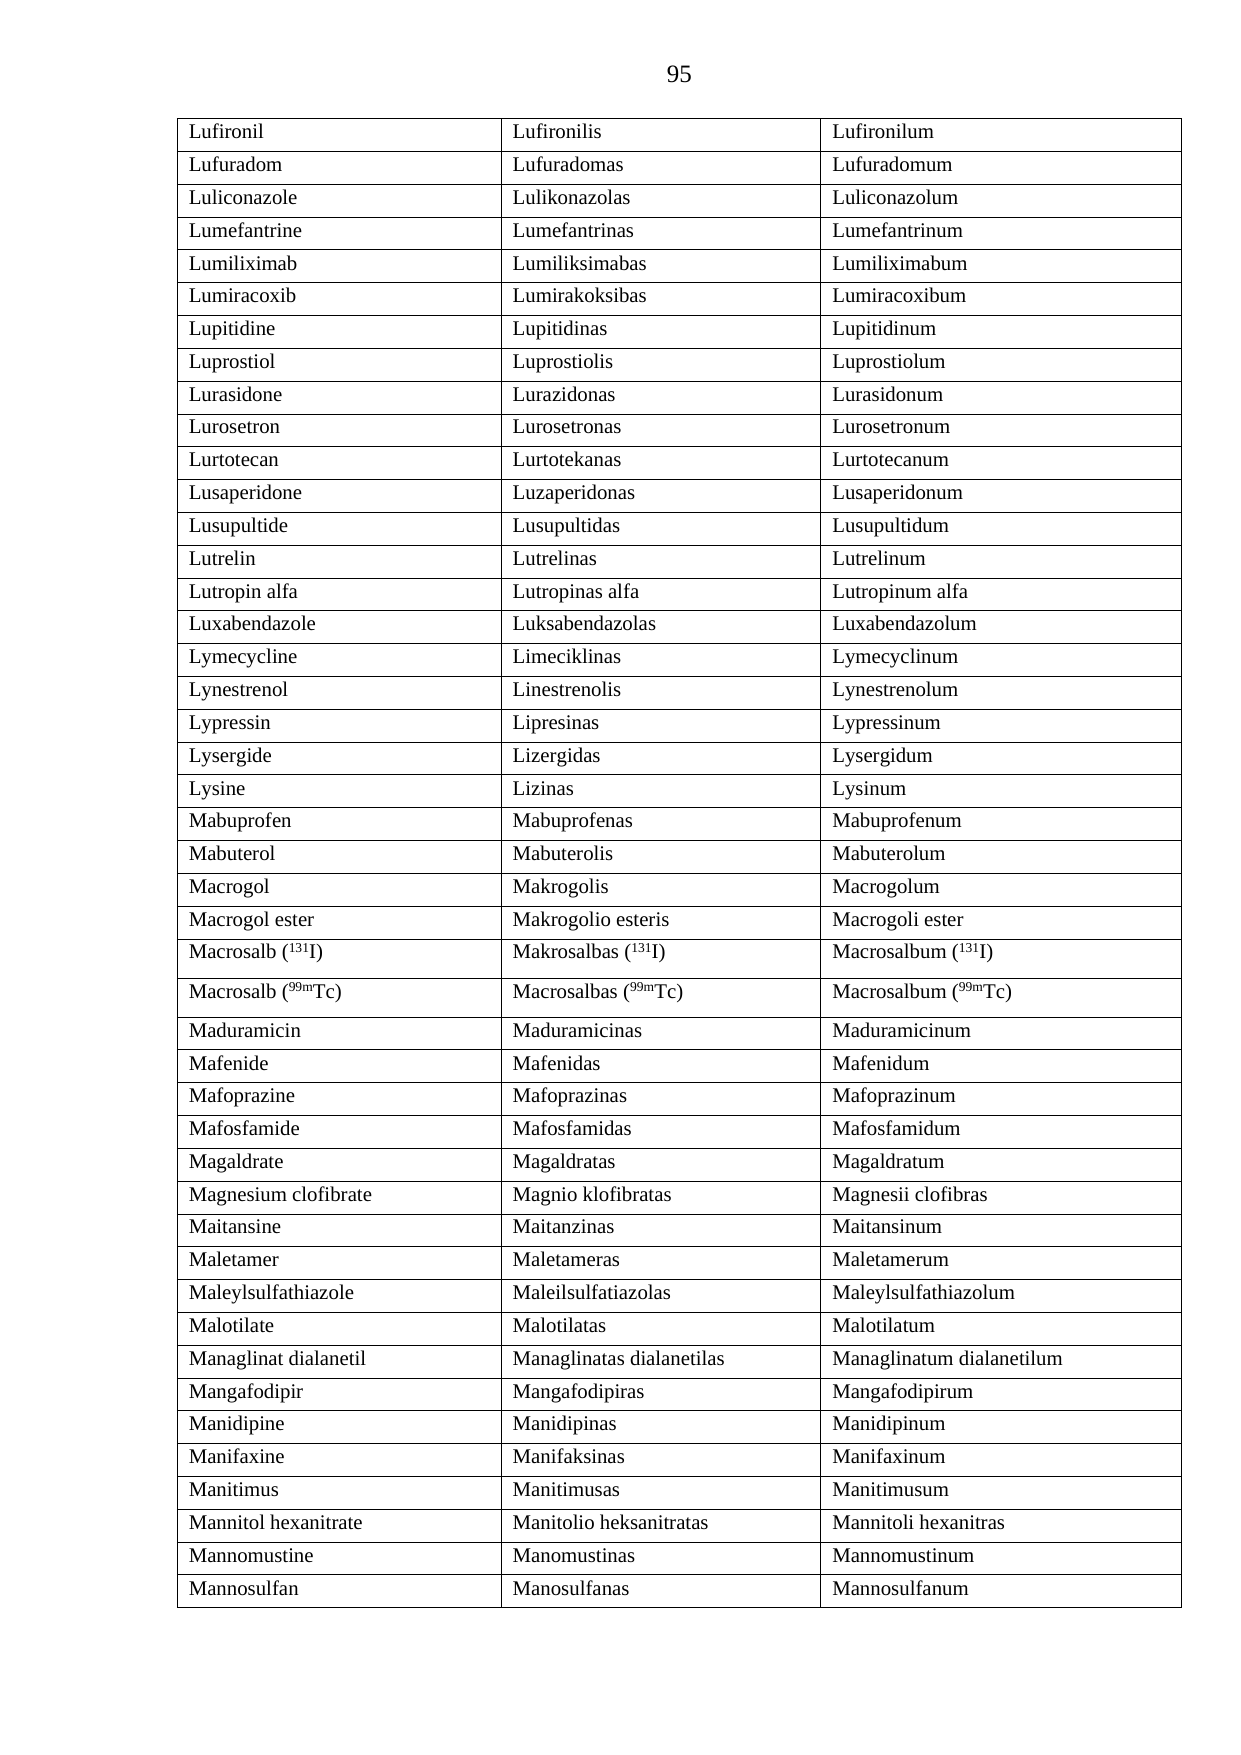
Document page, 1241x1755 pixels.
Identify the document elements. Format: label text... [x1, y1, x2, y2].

table_cell Lysine [178, 775, 501, 807]
table_cell Makrogolio esteris [502, 907, 820, 938]
table_cell Maletamerum [821, 1247, 1181, 1279]
table_cell Mabuterolis [502, 841, 820, 873]
table_cell Malotilatas [502, 1313, 820, 1345]
table_cell Manifaxine [178, 1444, 501, 1476]
table_cell Luksabendazolas [502, 611, 820, 643]
table_cell Mangafodipirum [821, 1379, 1181, 1410]
table_cell Mannomustinum [821, 1543, 1181, 1574]
table_cell Luliconazole [178, 185, 501, 217]
table_cell Mannomustine [178, 1543, 501, 1574]
table_cell Lymecycline [178, 644, 501, 676]
table_cell Mannitoli hexanitras [821, 1510, 1181, 1542]
table_cell Lutrelinas [502, 546, 820, 577]
table_cell Maleylsulfathiazolum [821, 1280, 1181, 1312]
table_cell Maleylsulfathiazole [178, 1280, 501, 1312]
table_cell Macrogolum [821, 874, 1181, 906]
table_cell Managlinatas dialanetilas [502, 1346, 820, 1377]
table_cell Lufuradomas [502, 152, 820, 184]
table_cell Lupitidinas [502, 316, 820, 348]
table_cell Macrosalbum (131I) [821, 940, 1181, 977]
table_cell Manitimusum [821, 1477, 1181, 1509]
table_cell Makrogolis [502, 874, 820, 906]
table_cell Macrosalb (99mTc) [178, 979, 501, 1017]
table_cell Lulikonazolas [502, 185, 820, 217]
table_cell Lumirakoksibas [502, 283, 820, 315]
table_cell Mannosulfan [178, 1575, 501, 1607]
table_cell Mafosfamidum [821, 1116, 1181, 1148]
table_cell Mabuterolum [821, 841, 1181, 873]
table_cell Lizergidas [502, 743, 820, 774]
table_cell Lusaperidonum [821, 480, 1181, 512]
table_cell Lutrelin [178, 546, 501, 577]
table_cell Manifaksinas [502, 1444, 820, 1476]
table_cell Lufironilum [821, 119, 1181, 151]
table_cell Macrogol ester [178, 907, 501, 938]
table_cell Manitimusas [502, 1477, 820, 1509]
table_cell Macrogoli ester [821, 907, 1181, 938]
table_cell Lumiliximabum [821, 250, 1181, 282]
table_cell Luprostiolis [502, 349, 820, 381]
table_cell Lumiliksimabas [502, 250, 820, 282]
table_cell Lupitidine [178, 316, 501, 348]
table_cell Lizinas [502, 775, 820, 807]
table_cell Macrogol [178, 874, 501, 906]
table_cell Mafoprazine [178, 1083, 501, 1115]
table_cell Luxabendazole [178, 611, 501, 643]
table_cell Maduramicin [178, 1018, 501, 1049]
table_cell Malotilate [178, 1313, 501, 1345]
table_cell Magaldrate [178, 1149, 501, 1181]
table_cell Maleilsulfatiazolas [502, 1280, 820, 1312]
table_cell Maduramicinum [821, 1018, 1181, 1049]
table_cell Lusupultide [178, 513, 501, 545]
table_cell Manitimus [178, 1477, 501, 1509]
table_cell Luprostiolum [821, 349, 1181, 381]
table_cell Lufuradomum [821, 152, 1181, 184]
table_cell Lurtotecanum [821, 447, 1181, 479]
table_cell Mabuprofenum [821, 808, 1181, 840]
table_cell Mangafodipir [178, 1379, 501, 1410]
table_cell Macrosalbum (99mTc) [821, 979, 1181, 1017]
table_cell Maduramicinas [502, 1018, 820, 1049]
table_cell Lysergide [178, 743, 501, 774]
table_cell Magnesium clofibrate [178, 1182, 501, 1213]
table_cell Manosulfanas [502, 1575, 820, 1607]
table_cell Mannosulfanum [821, 1575, 1181, 1607]
table_cell Mafoprazinas [502, 1083, 820, 1115]
table_cell Lurtotekanas [502, 447, 820, 479]
table_cell Lurosetronas [502, 415, 820, 446]
table_cell Mafenidas [502, 1050, 820, 1082]
table_cell Linestrenolis [502, 677, 820, 709]
table_cell Lurtotecan [178, 447, 501, 479]
table_cell Lutropinas alfa [502, 579, 820, 610]
table_cell Lumiracoxib [178, 283, 501, 315]
table_cell Lurosetron [178, 415, 501, 446]
table_cell Lymecyclinum [821, 644, 1181, 676]
table_cell Lupitidinum [821, 316, 1181, 348]
table_cell Malotilatum [821, 1313, 1181, 1345]
table_cell Lusaperidone [178, 480, 501, 512]
table_cell Lumiliximab [178, 250, 501, 282]
table_cell Lutrelinum [821, 546, 1181, 577]
table_cell Lufironilis [502, 119, 820, 151]
table_cell Mafosfamide [178, 1116, 501, 1148]
table_cell Lutropin alfa [178, 579, 501, 610]
table_cell Manidipinas [502, 1411, 820, 1443]
table_cell Lumefantrine [178, 218, 501, 249]
table_cell Mafenide [178, 1050, 501, 1082]
table_cell Magaldratas [502, 1149, 820, 1181]
table_cell Lypressinum [821, 710, 1181, 742]
table_cell Manifaxinum [821, 1444, 1181, 1476]
table_cell Lynestrenolum [821, 677, 1181, 709]
table_cell Manomustinas [502, 1543, 820, 1574]
table_cell Lynestrenol [178, 677, 501, 709]
table_cell Lysinum [821, 775, 1181, 807]
table_cell Lumefantrinas [502, 218, 820, 249]
table_cell Manidipine [178, 1411, 501, 1443]
table_cell Lipresinas [502, 710, 820, 742]
table_cell Lufuradom [178, 152, 501, 184]
table_cell Manitolio heksanitratas [502, 1510, 820, 1542]
table_cell Lumefantrinum [821, 218, 1181, 249]
table_cell Mabuprofen [178, 808, 501, 840]
table_cell Luzaperidonas [502, 480, 820, 512]
table_cell Macrosalb (131I) [178, 940, 501, 977]
table_cell Magaldratum [821, 1149, 1181, 1181]
table_cell Lutropinum alfa [821, 579, 1181, 610]
table_cell Managlinatum dialanetilum [821, 1346, 1181, 1377]
table_cell Mafenidum [821, 1050, 1181, 1082]
table_cell Lysergidum [821, 743, 1181, 774]
table_cell Mannitol hexanitrate [178, 1510, 501, 1542]
table_cell Maletameras [502, 1247, 820, 1279]
table_cell Mabuprofenas [502, 808, 820, 840]
table_cell Manidipinum [821, 1411, 1181, 1443]
table_cell Lusupultidum [821, 513, 1181, 545]
table_cell Lusupultidas [502, 513, 820, 545]
table_cell Makrosalbas (131I) [502, 940, 820, 977]
table_cell Maletamer [178, 1247, 501, 1279]
table_cell Lurosetronum [821, 415, 1181, 446]
table_cell Lumiracoxibum [821, 283, 1181, 315]
table_cell Lypressin [178, 710, 501, 742]
table_cell Mabuterol [178, 841, 501, 873]
table_cell Luxabendazolum [821, 611, 1181, 643]
table_cell Managlinat dialanetil [178, 1346, 501, 1377]
table_cell Lurasidone [178, 382, 501, 413]
table_cell Mangafodipiras [502, 1379, 820, 1410]
table_cell Magnio klofibratas [502, 1182, 820, 1213]
table_cell Luprostiol [178, 349, 501, 381]
table_cell Limeciklinas [502, 644, 820, 676]
table_cell Maitansinum [821, 1215, 1181, 1246]
table_cell Lurasidonum [821, 382, 1181, 413]
table_cell Luliconazolum [821, 185, 1181, 217]
table_cell Macrosalbas (99mTc) [502, 979, 820, 1017]
table_cell Magnesii clofibras [821, 1182, 1181, 1213]
table_cell Mafosfamidas [502, 1116, 820, 1148]
table_cell Maitanzinas [502, 1215, 820, 1246]
table_cell Lufironil [178, 119, 501, 151]
table_cell Mafoprazinum [821, 1083, 1181, 1115]
table_cell Lurazidonas [502, 382, 820, 413]
table_cell Maitansine [178, 1215, 501, 1246]
